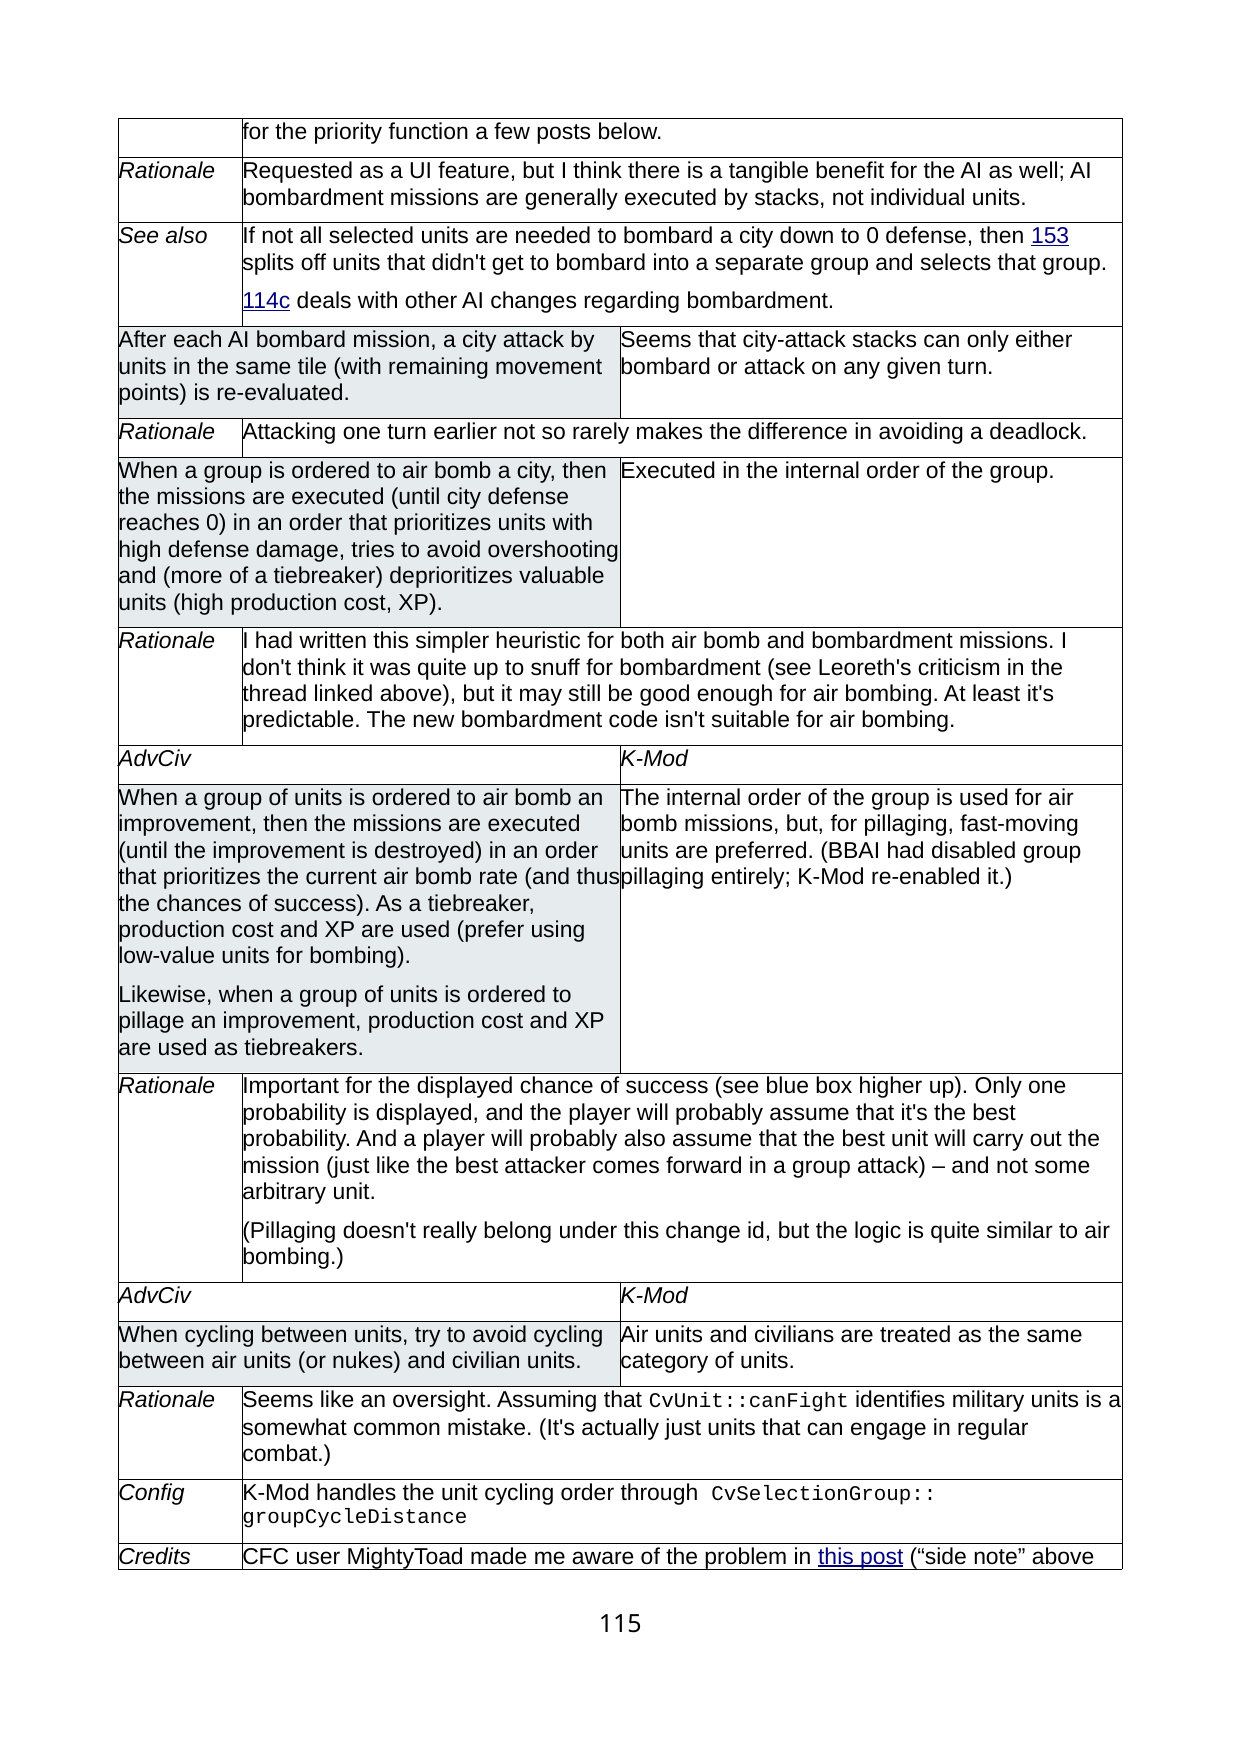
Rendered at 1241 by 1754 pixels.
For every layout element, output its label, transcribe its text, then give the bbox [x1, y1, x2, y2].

table_cell Credits [119, 1544, 242, 1569]
table_cell Config [119, 1480, 242, 1543]
table_cell See also [119, 223, 242, 326]
table_cell K-Mod [621, 1283, 1122, 1321]
table_cell When cycling between units, try to avoid cycling between air units (or nukes) and civilian units. [119, 1322, 620, 1386]
table_cell K-Mod [621, 746, 1122, 784]
table_cell for the priority function a few posts below. [243, 119, 1122, 157]
table_cell When a group is ordered to air bomb a city, then the missions are executed (until city defense reaches 0) in an order that prioritizes units with high defense damage, tries to avoid overshooting and (more of a tiebreaker) deprioritizes valuable units (high production cost, XP). [119, 458, 620, 627]
table_cell Executed in the internal order of the group. [621, 458, 1122, 627]
table_cell After each AI bombard mission, a city attack by units in the same tile (with remaining movement points) is re-evaluated. [119, 327, 620, 418]
table_cell Rationale [119, 1074, 242, 1282]
table_cell Important for the displayed chance of success (see blue box higher up). Only one probability is displayed, and the player will probably assume that it's the best probability. And a player will probably also assume that the best unit will carry out the mission (just like the best attacker comes forward in a group attack) – and not some arbitrary unit. (Pillaging doesn't really belong under this change id, but the logic is quite similar to air bombing.) [243, 1074, 1122, 1282]
table_cell I had written this simpler heuristic for both air bomb and bombardment missions. I don't think it was quite up to snuff for bombardment (see Leoreth's criticism in the thread linked above), but it may still be good enough for air bombing. At least it's predictable. The new bombardment code isn't suitable for air bombing. [243, 628, 1122, 745]
table_cell CFC user MightyToad made me aware of the problem in this post (“side note” above [243, 1544, 1122, 1569]
table_cell AdvCiv [119, 746, 620, 784]
table_cell Requested as a UI feature, but I think there is a tangible benefit for the AI as well; AI bombardment missions are generally executed by stacks, not individual units. [243, 158, 1122, 222]
table_cell Seems that city-attack stacks can only either bombard or attack on any given turn. [621, 327, 1122, 418]
table_cell Attacking one turn earlier not so rarely makes the difference in avoiding a deadlock. [243, 419, 1122, 457]
table_cell K-Mod handles the unit cycling order through CvSelectionGroup:: groupCycleDistance [243, 1480, 1122, 1543]
table_cell Air units and civilians are treated as the same category of units. [621, 1322, 1122, 1386]
table_cell Rationale [119, 158, 242, 222]
table_cell When a group of units is ordered to air bomb an improvement, then the missions are executed (until the improvement is destroyed) in an order that prioritizes the current air bomb rate (and thus the chances of success). As a tiebreaker, production cost and XP are used (prefer using low-value units for bombing). Likewise, when a group of units is ordered to pillage an improvement, production cost and XP are used as tiebreakers. [119, 785, 620, 1072]
table_cell Rationale [119, 419, 242, 457]
table_cell Seems like an oversight. Assuming that CvUnit::canFight identifies military units is a somewhat common mistake. (It's actually just units that can engage in regular combat.) [243, 1387, 1122, 1479]
table_cell AdvCiv [119, 1283, 620, 1321]
table_cell Rationale [119, 628, 242, 745]
table_cell Rationale [119, 1387, 242, 1479]
table_cell If not all selected units are needed to bombard a city down to 0 defense, then 153 splits off units that didn't get to bombard into a separate group and selects that group. 114c deals with other AI changes regarding bombardment. [243, 223, 1122, 326]
table_cell The internal order of the group is used for air bomb missions, but, for pillaging, fast-moving units are preferred. (BBAI had disabled group pillaging entirely; K-Mod re-enabled it.) [621, 785, 1122, 1072]
table_cell [119, 119, 242, 157]
